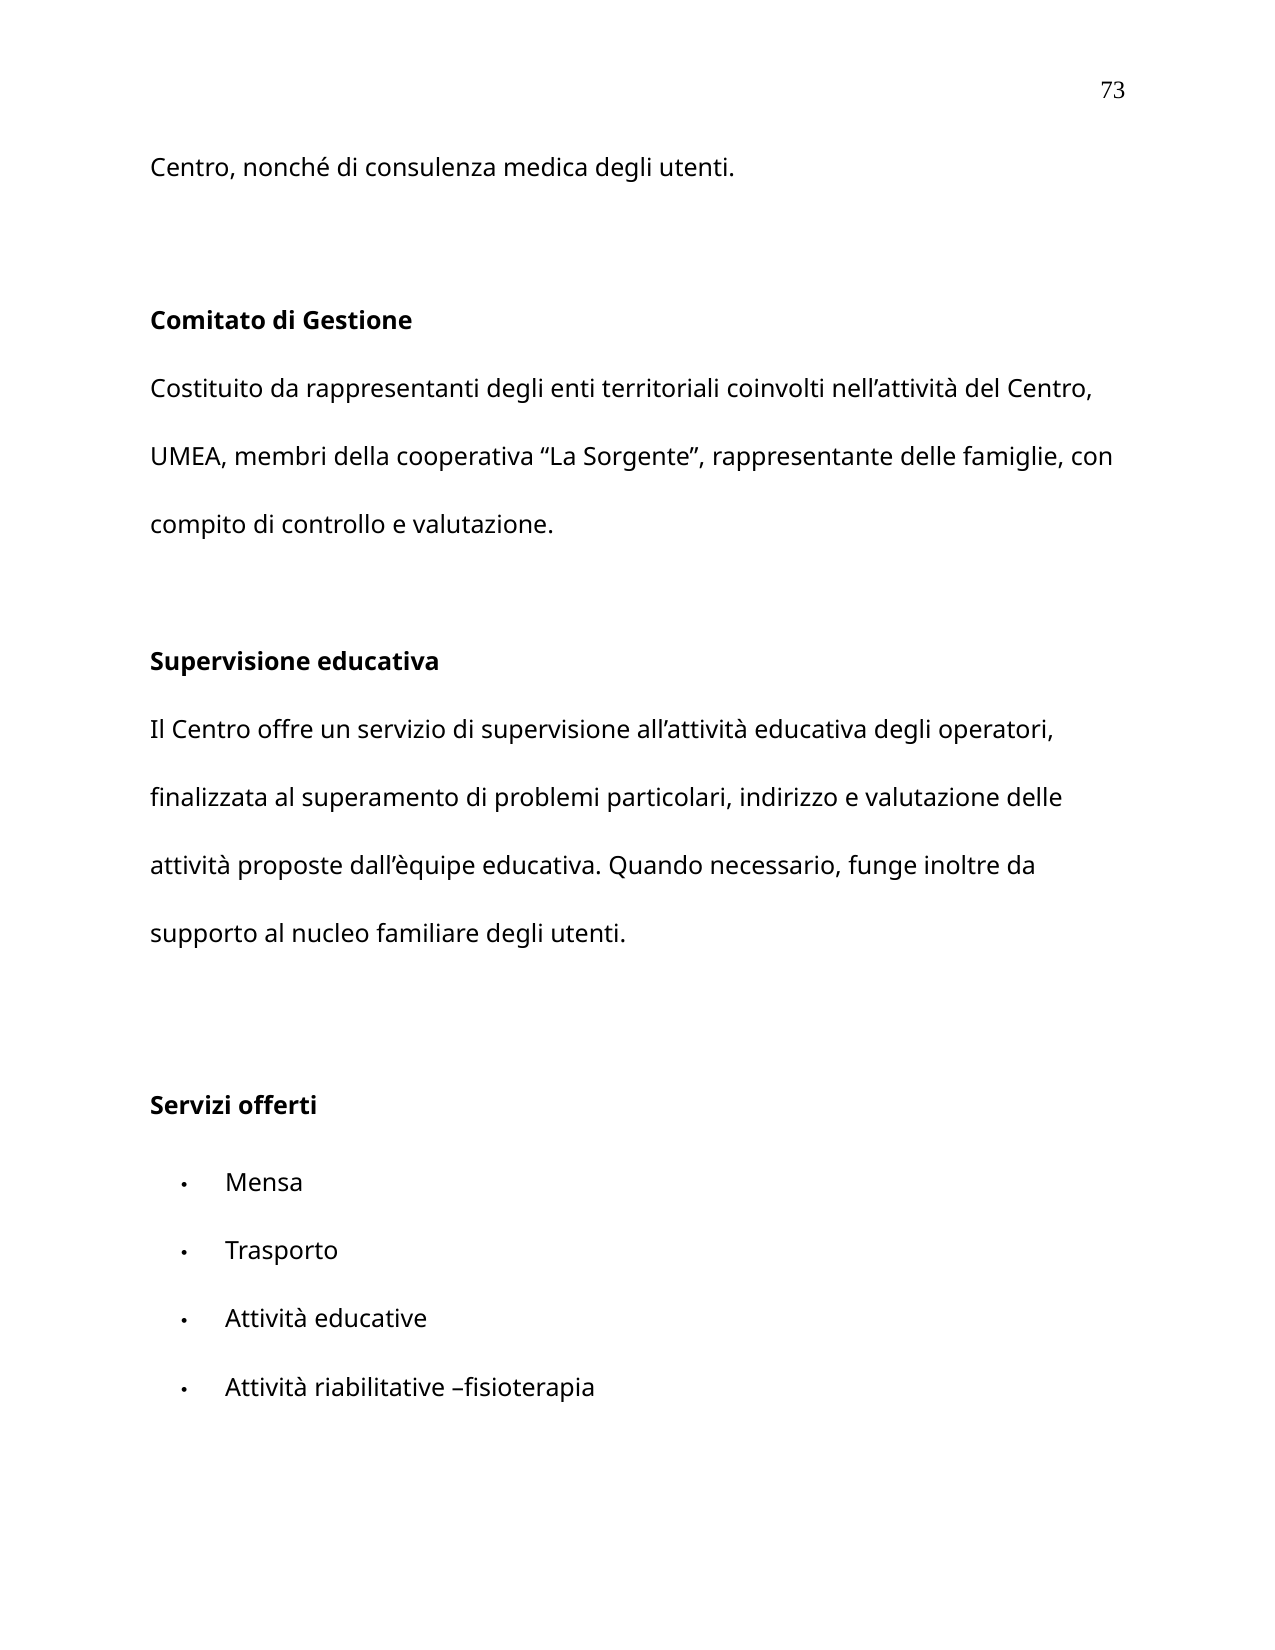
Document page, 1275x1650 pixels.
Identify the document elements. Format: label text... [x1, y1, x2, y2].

text Servizi offerti [150, 1088, 1125, 1122]
text Centro, nonché di consulenza medica degli utenti. [150, 150, 1125, 184]
list Mensa [187, 1165, 1125, 1199]
list Attività riabilitative –fisioterapia [187, 1369, 1125, 1403]
list Attività educative [187, 1301, 1125, 1335]
list Trasporto [187, 1233, 1125, 1267]
text Comitato di Gestione Costituito da rappresentanti degli enti territoriali coinvolti nell’attività del Centro, UMEA, membri della cooperativa “La Sorgente”, rappresentante delle famiglie, con compito di controllo e valutazione. Supervisione educativa Il Centro offre un servizio di supervisione all’attività educativa degli operatori, finalizzata al superamento di problemi particolari, indirizzo e valutazione delle attività proposte dall’èquipe educativa. Quando necessario, funge inoltre da supporto al nucleo familiare degli utenti. [150, 302, 1125, 950]
